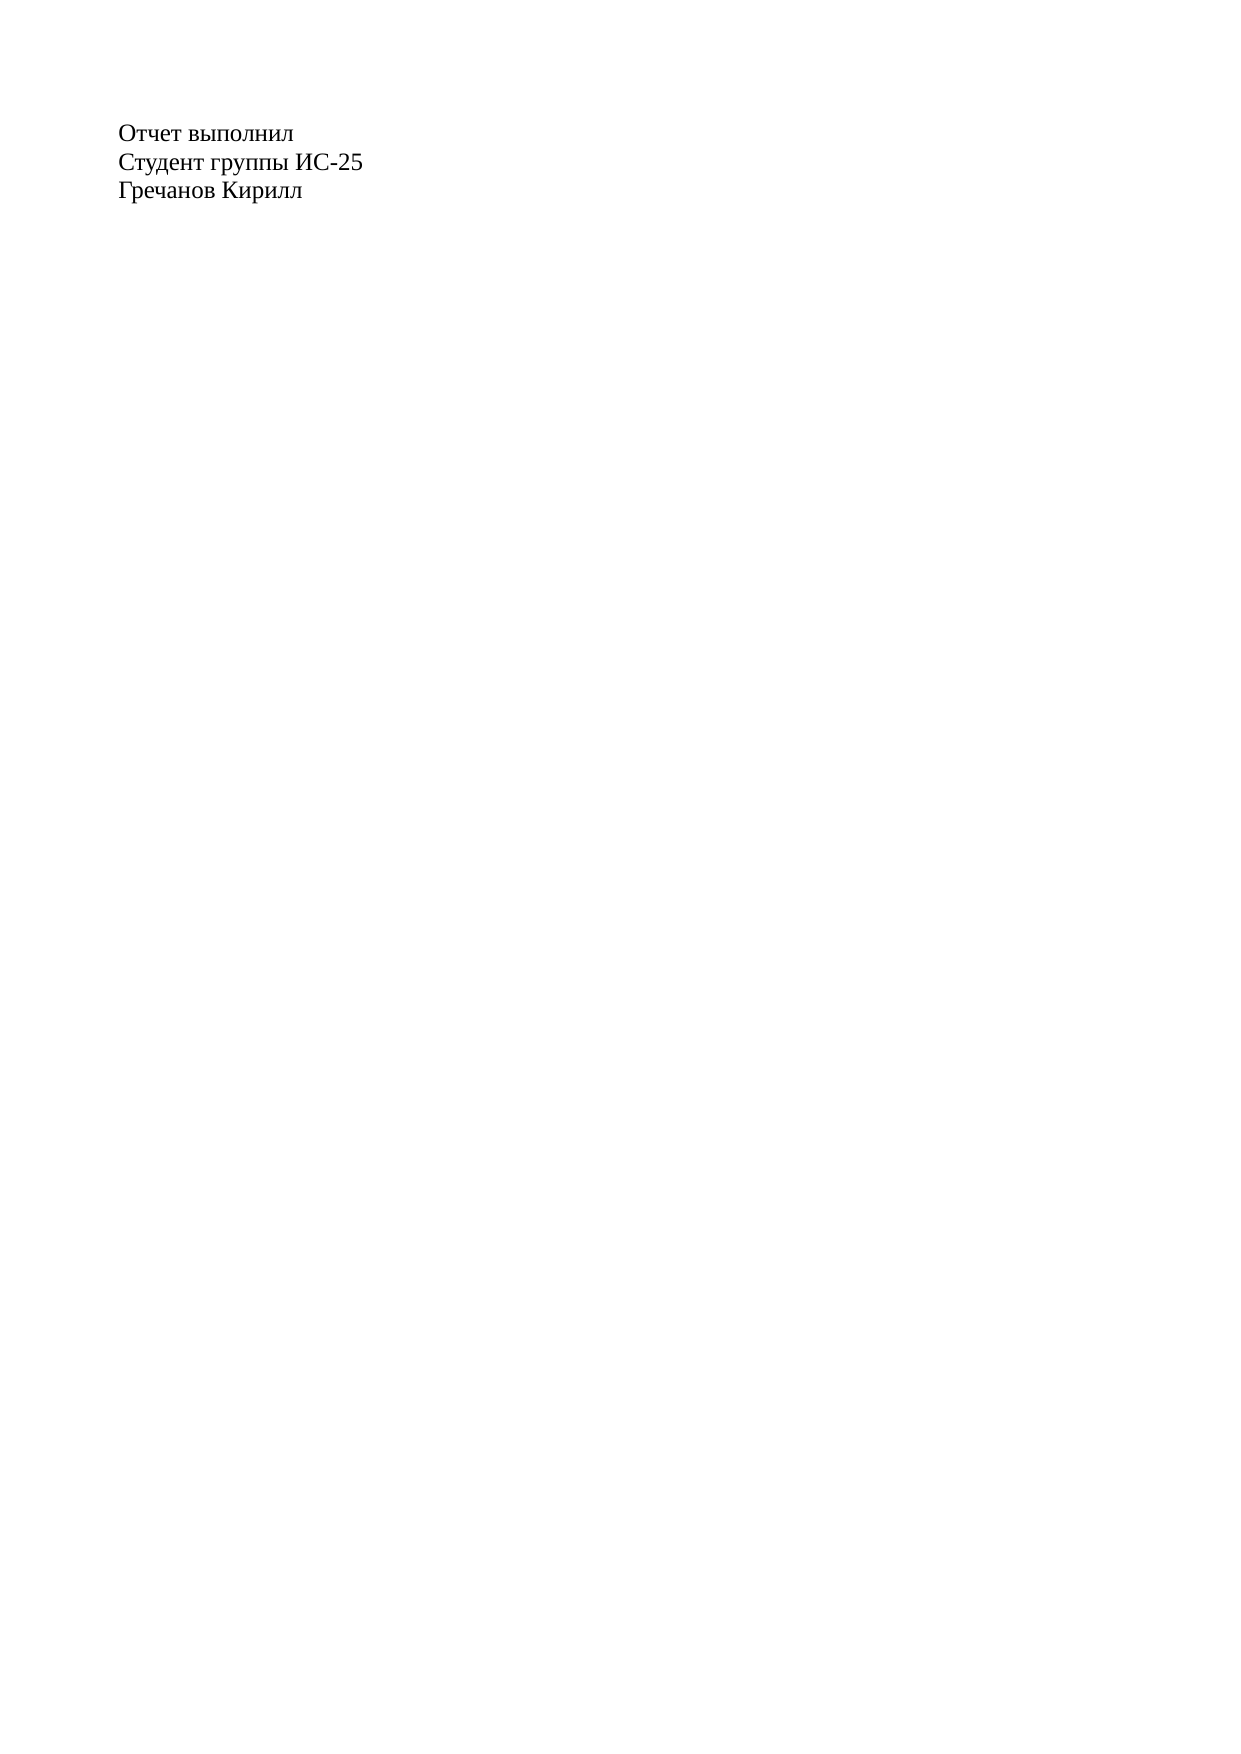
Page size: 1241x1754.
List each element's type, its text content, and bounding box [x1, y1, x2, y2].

text Отчет выполнил [118, 118, 1122, 147]
text Студент группы ИС-25 [118, 147, 1122, 176]
text Гречанов Кирилл [118, 176, 1122, 204]
